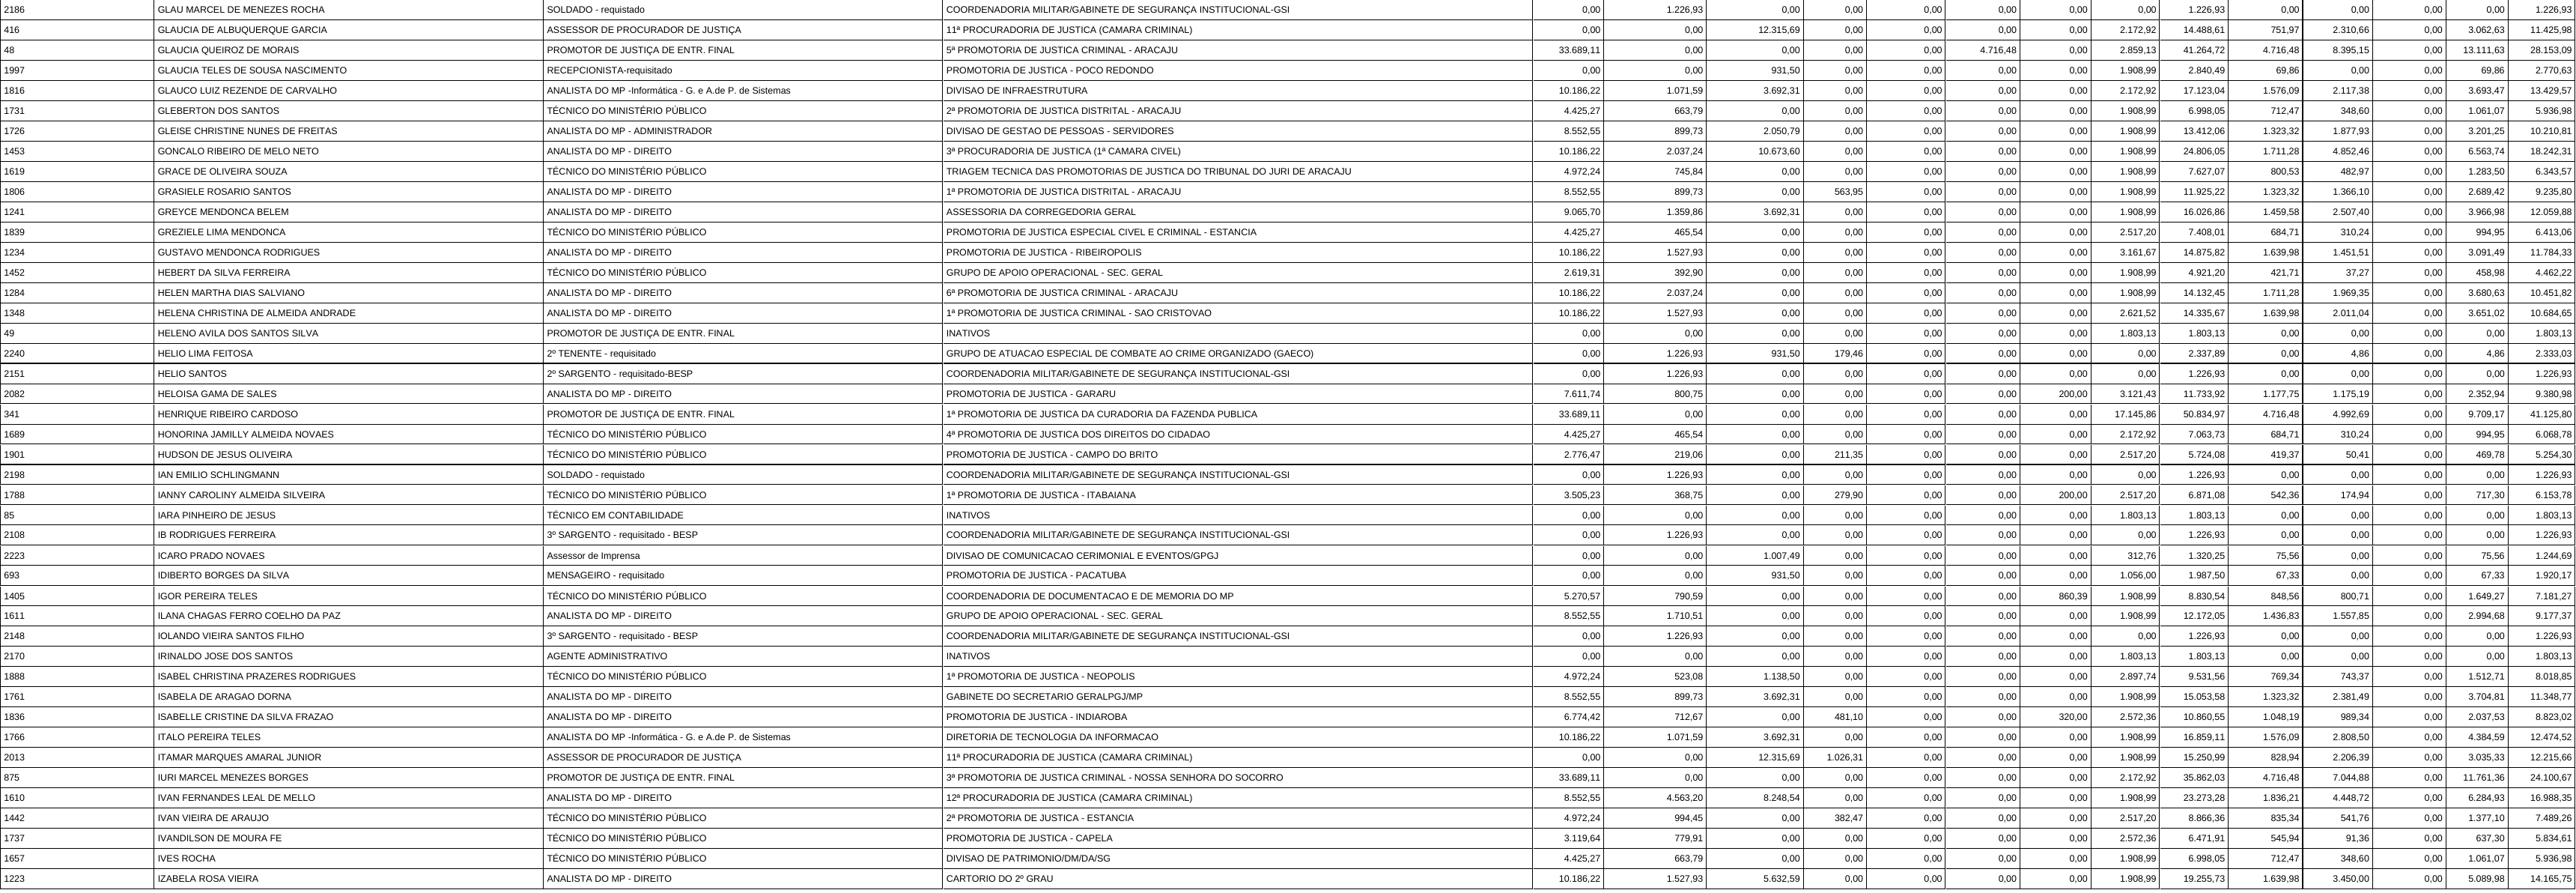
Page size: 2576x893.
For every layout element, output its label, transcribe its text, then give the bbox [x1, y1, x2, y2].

table_cell 0,00 [1534, 364, 1603, 384]
table_cell 1284 [1, 283, 154, 303]
table_cell HONORINA JAMILLY ALMEIDA NOVAES [154, 425, 543, 444]
table_cell 684,71 [2229, 223, 2302, 242]
table_cell 1766 [1, 727, 154, 747]
table_cell 0,00 [1804, 121, 1866, 141]
table_cell 0,00 [1534, 647, 1603, 666]
table_cell 0,00 [1804, 768, 1866, 787]
table_cell 712,47 [2229, 849, 2302, 868]
table_cell 0,00 [1804, 303, 1866, 323]
table_cell COORDENADORIA MILITAR/GABINETE DE SEGURANÇA INSTITUCIONAL-GSI [944, 364, 1532, 384]
table_cell DIVISAO DE PATRIMONIO/DM/DA/SG [944, 849, 1532, 868]
table_cell 0,00 [1867, 587, 1945, 605]
table_cell 0,00 [1867, 384, 1945, 403]
table_cell 0,00 [2446, 465, 2508, 484]
table_cell 0,00 [2373, 869, 2446, 889]
table_cell ANALISTA DO MP - ADMINISTRADOR [544, 121, 942, 141]
table_cell 1452 [1, 263, 154, 282]
table_cell GONCALO RIBEIRO DE MELO NETO [154, 142, 543, 161]
table_cell 2ª PROMOTORIA DE JUSTICA - ESTANCIA [944, 808, 1532, 828]
table_cell 0,00 [2373, 647, 2446, 666]
table_cell 1.226,93 [2509, 364, 2575, 384]
table_cell 14.875,82 [2160, 243, 2228, 262]
table_cell 0,00 [2020, 121, 2091, 141]
table_cell ISABELA DE ARAGAO DORNA [154, 687, 543, 706]
table_header COORDENADORIA MILITAR/GABINETE DE SEGURANÇA INSTITUCIONAL-GSI [944, 0, 1532, 19]
table_cell 1453 [1, 142, 154, 161]
table_cell 4.716,48 [2229, 768, 2302, 787]
table_cell 790,59 [1604, 587, 1706, 605]
table_cell 3.201,25 [2446, 121, 2508, 141]
table_cell 0,00 [1867, 869, 1945, 889]
table_cell 200,00 [2020, 485, 2091, 504]
table_cell 0,00 [1534, 546, 1603, 565]
table_cell 0,00 [1946, 647, 2020, 666]
table_cell 563,95 [1804, 182, 1866, 202]
table_cell 0,00 [1804, 687, 1866, 706]
table_cell 1836 [1, 707, 154, 727]
table_cell 693 [1, 566, 154, 585]
table_cell 12.059,88 [2509, 202, 2575, 222]
table_cell GLAUCO LUIZ REZENDE DE CARVALHO [154, 81, 543, 100]
table_cell 0,00 [2373, 162, 2446, 181]
table_cell 0,00 [1946, 61, 2020, 80]
table_cell TRIAGEM TECNICA DAS PROMOTORIAS DE JUSTICA DO TRIBUNAL DO JURI DE ARACAJU [944, 162, 1532, 181]
table_cell 1.377,10 [2446, 808, 2508, 828]
table_cell 0,00 [2303, 647, 2372, 666]
table_cell 0,00 [1804, 142, 1866, 161]
table_cell DIVISAO DE COMUNICACAO CERIMONIAL E EVENTOS/GPGJ [944, 546, 1532, 565]
table_cell 0,00 [2020, 869, 2091, 889]
table_cell 10.186,22 [1534, 81, 1603, 100]
table_cell 0,00 [2373, 223, 2446, 242]
table_cell 0,00 [2020, 687, 2091, 706]
table_cell 11.925,22 [2160, 182, 2228, 202]
table_cell 1.639,98 [2229, 243, 2302, 262]
table_cell 0,00 [1946, 223, 2020, 242]
table_cell 0,00 [1534, 20, 1603, 40]
table_cell IDIBERTO BORGES DA SILVA [154, 566, 543, 585]
table_cell PROMOTORIA DE JUSTICA ESPECIAL CIVEL E CRIMINAL - ESTANCIA [944, 223, 1532, 242]
table_cell 0,00 [2446, 647, 2508, 666]
table_cell HELIO SANTOS [154, 364, 543, 384]
table_cell 16.859,11 [2160, 727, 2228, 747]
table_cell 1.803,13 [2509, 506, 2575, 524]
table_cell 2.011,04 [2303, 303, 2372, 323]
table_cell 769,34 [2229, 667, 2302, 686]
table_cell IRINALDO JOSE DOS SANTOS [154, 647, 543, 666]
table_cell 0,00 [2303, 506, 2372, 524]
table_cell TÉCNICO DO MINISTÉRIO PÚBLICO [544, 808, 942, 828]
table_cell 0,00 [2092, 465, 2159, 484]
table_cell 0,00 [1707, 384, 1803, 403]
table_cell 0,00 [2373, 425, 2446, 444]
table_cell 41.125,80 [2509, 405, 2575, 424]
table_cell 1.908,99 [2092, 162, 2159, 181]
table_cell 0,00 [2020, 81, 2091, 100]
table_cell 3.651,02 [2446, 303, 2508, 323]
table_cell 2.337,89 [2160, 344, 2228, 363]
table_cell 1726 [1, 121, 154, 141]
table_cell 4.852,46 [2303, 142, 2372, 161]
table_cell 1ª PROMOTORIA DE JUSTICA - ITABAIANA [944, 485, 1532, 504]
table_cell 1.908,99 [2092, 283, 2159, 303]
table_cell 0,00 [1946, 303, 2020, 323]
table_cell 2.037,53 [2446, 707, 2508, 727]
table_cell 279,90 [1804, 485, 1866, 504]
table_cell 421,71 [2229, 263, 2302, 282]
table_cell 12.474,52 [2509, 727, 2575, 747]
table_cell 1.226,93 [2509, 525, 2575, 545]
table_cell 3.035,33 [2446, 748, 2508, 767]
table_cell 11ª PROCURADORIA DE JUSTICA (CAMARA CRIMINAL) [944, 748, 1532, 767]
table_cell 3.692,31 [1707, 202, 1803, 222]
table_cell 0,00 [1604, 405, 1706, 424]
table_cell 17.145,86 [2092, 405, 2159, 424]
table_cell 50,41 [2303, 445, 2372, 464]
table_cell 0,00 [1804, 566, 1866, 585]
table_cell 0,00 [2373, 283, 2446, 303]
table_cell 931,50 [1707, 566, 1803, 585]
table_cell 0,00 [1804, 869, 1866, 889]
table_cell 12ª PROCURADORIA DE JUSTICA (CAMARA CRIMINAL) [944, 788, 1532, 808]
table_cell 0,00 [1707, 587, 1803, 605]
table_cell 2.840,49 [2160, 61, 2228, 80]
table_cell 1610 [1, 788, 154, 808]
table_cell TÉCNICO DO MINISTÉRIO PÚBLICO [544, 667, 942, 686]
table_cell 7.181,27 [2509, 587, 2575, 605]
table_cell 0,00 [1946, 546, 2020, 565]
table_cell 8.552,55 [1534, 687, 1603, 706]
table_cell 0,00 [1946, 142, 2020, 161]
table_cell 6ª PROMOTORIA DE JUSTICA CRIMINAL - ARACAJU [944, 283, 1532, 303]
table_cell 0,00 [2446, 506, 2508, 524]
table_cell 41.264,72 [2160, 40, 2228, 60]
table_cell 0,00 [1867, 667, 1945, 686]
table_cell 312,76 [2092, 546, 2159, 565]
table_cell GLAUCIA TELES DE SOUSA NASCIMENTO [154, 61, 543, 80]
table_cell 1.436,83 [2229, 606, 2302, 626]
table_cell 1.226,93 [2509, 465, 2575, 484]
table_cell 2.689,42 [2446, 182, 2508, 202]
table_cell 2.994,68 [2446, 606, 2508, 626]
table_cell 0,00 [2373, 182, 2446, 202]
table_cell 1.226,93 [1604, 525, 1706, 545]
table_cell 0,00 [1867, 324, 1945, 343]
table_cell 6.471,91 [2160, 829, 2228, 848]
table_cell 1839 [1, 223, 154, 242]
table_cell 0,00 [1604, 40, 1706, 60]
table_cell 875 [1, 768, 154, 787]
table_cell 1.877,93 [2303, 121, 2372, 141]
table_cell 9.065,70 [1534, 202, 1603, 222]
table_cell 2082 [1, 384, 154, 403]
table_cell 0,00 [2020, 405, 2091, 424]
table_cell TÉCNICO DO MINISTÉRIO PÚBLICO [544, 485, 942, 504]
table_cell 0,00 [1867, 727, 1945, 747]
table_cell 0,00 [2229, 364, 2302, 384]
table_cell 3.161,67 [2092, 243, 2159, 262]
table_cell 1.803,13 [2092, 506, 2159, 524]
table_cell 0,00 [1946, 344, 2020, 363]
table_cell 2º TENENTE - requisitado [544, 344, 942, 363]
table_cell 69,86 [2446, 61, 2508, 80]
table_cell 0,00 [2303, 324, 2372, 343]
table_header 1.226,93 [1604, 0, 1706, 19]
table_cell ANALISTA DO MP - DIREITO [544, 283, 942, 303]
table_cell 1788 [1, 485, 154, 504]
table_cell 1.908,99 [2092, 606, 2159, 626]
table_cell 1.711,28 [2229, 283, 2302, 303]
table_cell 1.803,13 [2160, 324, 2228, 343]
table_cell 3.966,98 [2446, 202, 2508, 222]
table_cell 13.429,57 [2509, 81, 2575, 100]
table_cell 1.323,32 [2229, 182, 2302, 202]
table_cell 2.172,92 [2092, 425, 2159, 444]
table_cell 0,00 [1804, 202, 1866, 222]
table_cell 0,00 [2373, 20, 2446, 40]
table_cell 5.254,30 [2509, 445, 2575, 464]
table_cell ICARO PRADO NOVAES [154, 546, 543, 565]
table_cell 3ª PROCURADORIA DE JUSTICA (1ª CAMARA CIVEL) [944, 142, 1532, 161]
table_cell 0,00 [1804, 525, 1866, 545]
table_cell 0,00 [2446, 364, 2508, 384]
table_cell ASSESSOR DE PROCURADOR DE JUSTIÇA [544, 20, 942, 40]
table_cell 0,00 [1946, 405, 2020, 424]
table_cell 10.451,82 [2509, 283, 2575, 303]
table_cell 0,00 [2020, 465, 2091, 484]
table_cell ANALISTA DO MP - DIREITO [544, 687, 942, 706]
table_cell 0,00 [2020, 344, 2091, 363]
table_cell 0,00 [1804, 61, 1866, 80]
table_cell DIRETORIA DE TECNOLOGIA DA INFORMACAO [944, 727, 1532, 747]
table_cell ITALO PEREIRA TELES [154, 727, 543, 747]
table_cell 2.507,40 [2303, 202, 2372, 222]
table_cell 0,00 [2020, 808, 2091, 828]
table_cell 1.803,13 [2509, 324, 2575, 343]
table_cell 1.908,99 [2092, 587, 2159, 605]
table_cell 1.061,07 [2446, 849, 2508, 868]
table_cell 0,00 [1867, 525, 1945, 545]
table_cell ANALISTA DO MP - DIREITO [544, 303, 942, 323]
table_cell HUDSON DE JESUS OLIVEIRA [154, 445, 543, 464]
table_cell 994,45 [1604, 808, 1706, 828]
table_cell 0,00 [1707, 465, 1803, 484]
table_cell 899,73 [1604, 687, 1706, 706]
table_cell 0,00 [1867, 829, 1945, 848]
table_cell 1.576,09 [2229, 81, 2302, 100]
table_cell GRUPO DE APOIO OPERACIONAL - SEC. GERAL [944, 263, 1532, 282]
table_cell 0,00 [1707, 364, 1803, 384]
table_cell 416 [1, 20, 154, 40]
table_cell 1.908,99 [2092, 748, 2159, 767]
table_cell 9.380,98 [2509, 384, 2575, 403]
table_cell 458,98 [2446, 263, 2508, 282]
table_cell 13.111,63 [2446, 40, 2508, 60]
table_cell 1.908,99 [2092, 727, 2159, 747]
table_cell 0,00 [1804, 546, 1866, 565]
table_cell 0,00 [1946, 263, 2020, 282]
table_cell 743,37 [2303, 667, 2372, 686]
table_cell 1761 [1, 687, 154, 706]
table_cell 1.226,93 [1604, 626, 1706, 646]
table_cell 0,00 [2020, 445, 2091, 464]
table_cell 3.450,00 [2303, 869, 2372, 889]
table_cell 10.673,60 [1707, 142, 1803, 161]
table_cell 10.186,22 [1534, 303, 1603, 323]
table_cell 35.862,03 [2160, 768, 2228, 787]
table_cell 1.803,13 [2160, 506, 2228, 524]
table_cell 0,00 [1946, 384, 2020, 403]
table_cell TÉCNICO DO MINISTÉRIO PÚBLICO [544, 263, 942, 282]
table_cell 0,00 [1867, 788, 1945, 808]
table_cell HEBERT DA SILVA FERREIRA [154, 263, 543, 282]
table_cell 465,54 [1604, 425, 1706, 444]
table_cell 0,00 [1604, 566, 1706, 585]
table_cell 0,00 [1946, 587, 2020, 605]
table_cell 0,00 [1707, 425, 1803, 444]
table_cell 779,91 [1604, 829, 1706, 848]
table_cell 2.172,92 [2092, 20, 2159, 40]
table_cell 0,00 [1946, 849, 2020, 868]
table_cell 1.908,99 [2092, 202, 2159, 222]
table_cell 9.531,56 [2160, 667, 2228, 686]
table_cell 0,00 [1946, 425, 2020, 444]
table_cell 4.425,27 [1534, 223, 1603, 242]
table_cell 0,00 [1804, 829, 1866, 848]
table_cell 1.226,93 [1604, 364, 1706, 384]
table_cell 0,00 [2229, 506, 2302, 524]
table_cell 0,00 [1867, 626, 1945, 646]
table_cell 1689 [1, 425, 154, 444]
table_cell 3.505,23 [1534, 485, 1603, 504]
table_cell 1.026,31 [1804, 748, 1866, 767]
table_cell 0,00 [1946, 687, 2020, 706]
table_cell 994,95 [2446, 223, 2508, 242]
table_cell 19.255,73 [2160, 869, 2228, 889]
table_cell 717,30 [2446, 485, 2508, 504]
table_cell 2.206,39 [2303, 748, 2372, 767]
table_cell 2.859,13 [2092, 40, 2159, 60]
table_cell 0,00 [1946, 324, 2020, 343]
table_cell 1.920,17 [2509, 566, 2575, 585]
table_cell 179,46 [1804, 344, 1866, 363]
table_cell 4.563,20 [1604, 788, 1706, 808]
table_cell 0,00 [2303, 525, 2372, 545]
table_cell 0,00 [1867, 101, 1945, 121]
table_cell 0,00 [2020, 20, 2091, 40]
table_cell 0,00 [2020, 324, 2091, 343]
table_cell 0,00 [2373, 546, 2446, 565]
table_cell COORDENADORIA MILITAR/GABINETE DE SEGURANÇA INSTITUCIONAL-GSI [944, 626, 1532, 646]
table_cell 4.716,48 [2229, 405, 2302, 424]
table_cell 1816 [1, 81, 154, 100]
table_cell 0,00 [1867, 465, 1945, 484]
table_header 1.226,93 [2509, 0, 2575, 19]
table_header 0,00 [1534, 0, 1603, 19]
table_cell 1.908,99 [2092, 101, 2159, 121]
table_cell 1.987,50 [2160, 566, 2228, 585]
table_cell 2.172,92 [2092, 768, 2159, 787]
table_header 0,00 [2092, 0, 2159, 19]
table_cell 0,00 [1867, 748, 1945, 767]
table_cell 1.649,27 [2446, 587, 2508, 605]
table_cell 67,33 [2229, 566, 2302, 585]
table_cell 2.517,20 [2092, 485, 2159, 504]
table_cell 0,00 [1707, 849, 1803, 868]
table_cell 14.132,45 [2160, 283, 2228, 303]
table_cell GRUPO DE ATUACAO ESPECIAL DE COMBATE AO CRIME ORGANIZADO (GAECO) [944, 344, 1532, 363]
table_cell 1.908,99 [2092, 869, 2159, 889]
table_cell 1997 [1, 61, 154, 80]
table_cell 0,00 [2373, 748, 2446, 767]
table_cell HELOISA GAMA DE SALES [154, 384, 543, 403]
table_cell 0,00 [2373, 81, 2446, 100]
table_cell ANALISTA DO MP - DIREITO [544, 243, 942, 262]
table_cell 0,00 [1604, 748, 1706, 767]
table_cell 0,00 [2020, 101, 2091, 121]
table_cell 0,00 [2373, 727, 2446, 747]
table_cell IAN EMILIO SCHLINGMANN [154, 465, 543, 484]
table_cell 0,00 [1867, 20, 1945, 40]
table_cell 0,00 [1804, 849, 1866, 868]
table_cell MENSAGEIRO - requisitado [544, 566, 942, 585]
table_cell 0,00 [1707, 303, 1803, 323]
table_cell PROMOTORIA DE JUSTICA - RIBEIROPOLIS [944, 243, 1532, 262]
table_cell 0,00 [2303, 61, 2372, 80]
table_cell 8.552,55 [1534, 121, 1603, 141]
table_cell 2.572,36 [2092, 829, 2159, 848]
table_header 0,00 [1804, 0, 1866, 19]
table_cell 0,00 [1867, 283, 1945, 303]
table_cell PROMOTORIA DE JUSTICA - CAMPO DO BRITO [944, 445, 1532, 464]
table_cell 3.062,63 [2446, 20, 2508, 40]
table_cell 1.177,75 [2229, 384, 2302, 403]
table_cell 8.552,55 [1534, 606, 1603, 626]
table_cell COORDENADORIA MILITAR/GABINETE DE SEGURANÇA INSTITUCIONAL-GSI [944, 525, 1532, 545]
table_cell 419,37 [2229, 445, 2302, 464]
table_cell 33.689,11 [1534, 405, 1603, 424]
table_cell 0,00 [1867, 61, 1945, 80]
table_cell 1.175,19 [2303, 384, 2372, 403]
table_cell 4.992,69 [2303, 405, 2372, 424]
table_cell 0,00 [1804, 626, 1866, 646]
table_cell 0,00 [1946, 808, 2020, 828]
table_cell 0,00 [2020, 182, 2091, 202]
table_cell 465,54 [1604, 223, 1706, 242]
table_cell 0,00 [2020, 283, 2091, 303]
table_cell 2.619,31 [1534, 263, 1603, 282]
table_cell 0,00 [1804, 384, 1866, 403]
table_cell 0,00 [1867, 647, 1945, 666]
table_cell GUSTAVO MENDONCA RODRIGUES [154, 243, 543, 262]
table_cell 6.413,06 [2509, 223, 2575, 242]
table_cell 1.048,19 [2229, 707, 2302, 727]
table_cell HELENO AVILA DOS SANTOS SILVA [154, 324, 543, 343]
table_cell 0,00 [1707, 626, 1803, 646]
table_cell 0,00 [1867, 687, 1945, 706]
table_cell 1.138,50 [1707, 667, 1803, 686]
table_cell 1888 [1, 667, 154, 686]
table_cell 6.998,05 [2160, 849, 2228, 868]
table_cell 1ª PROMOTORIA DE JUSTICA DA CURADORIA DA FAZENDA PUBLICA [944, 405, 1532, 424]
table_cell 1.366,10 [2303, 182, 2372, 202]
table_cell 48 [1, 40, 154, 60]
table_cell 0,00 [1867, 485, 1945, 504]
table_cell GLEBERTON DOS SANTOS [154, 101, 543, 121]
table_cell 3.692,31 [1707, 81, 1803, 100]
table_cell GRASIELE ROSARIO SANTOS [154, 182, 543, 202]
table_cell 0,00 [2373, 465, 2446, 484]
table_cell 2.517,20 [2092, 223, 2159, 242]
table_cell 1.451,51 [2303, 243, 2372, 262]
table_cell 1442 [1, 808, 154, 828]
table_cell 663,79 [1604, 849, 1706, 868]
table_cell 8.018,85 [2509, 667, 2575, 686]
table_cell 0,00 [1707, 808, 1803, 828]
table_cell PROMOTORIA DE JUSTICA - INDIAROBA [944, 707, 1532, 727]
table_cell 0,00 [1534, 324, 1603, 343]
table_cell 2.776,47 [1534, 445, 1603, 464]
table_cell ANALISTA DO MP - DIREITO [544, 142, 942, 161]
table_cell 348,60 [2303, 849, 2372, 868]
table_cell 0,00 [1867, 263, 1945, 282]
table_cell GREZIELE LIMA MENDONCA [154, 223, 543, 242]
table_cell 4.425,27 [1534, 425, 1603, 444]
table_cell 11.425,98 [2509, 20, 2575, 40]
table_cell HENRIQUE RIBEIRO CARDOSO [154, 405, 543, 424]
table_cell 0,00 [1707, 829, 1803, 848]
table_cell IURI MARCEL MENEZES BORGES [154, 768, 543, 787]
table_cell 469,78 [2446, 445, 2508, 464]
table_cell 684,71 [2229, 425, 2302, 444]
table_cell 0,00 [2373, 142, 2446, 161]
table_cell HELEN MARTHA DIAS SALVIANO [154, 283, 543, 303]
table_cell 663,79 [1604, 101, 1706, 121]
table_cell 7.627,07 [2160, 162, 2228, 181]
table_cell 0,00 [1946, 243, 2020, 262]
table_cell CARTORIO DO 2º GRAU [944, 869, 1532, 889]
table_cell 0,00 [1707, 324, 1803, 343]
table_cell 1.803,13 [2092, 324, 2159, 343]
table_cell 0,00 [2373, 566, 2446, 585]
table_cell GREYCE MENDONCA BELEM [154, 202, 543, 222]
table_cell ANALISTA DO MP - DIREITO [544, 202, 942, 222]
table_cell 2.352,94 [2446, 384, 2508, 403]
table_cell IVAN FERNANDES LEAL DE MELLO [154, 788, 543, 808]
table_header 0,00 [1946, 0, 2020, 19]
table_cell 10.186,22 [1534, 142, 1603, 161]
table_cell DIVISAO DE INFRAESTRUTURA [944, 81, 1532, 100]
table_cell 0,00 [2020, 263, 2091, 282]
table_cell TÉCNICO DO MINISTÉRIO PÚBLICO [544, 849, 942, 868]
table_cell 800,71 [2303, 587, 2372, 605]
table_cell 1737 [1, 829, 154, 848]
table_cell 0,00 [1707, 182, 1803, 202]
table_cell 2.897,74 [2092, 667, 2159, 686]
table_cell 0,00 [1604, 506, 1706, 524]
table_cell 899,73 [1604, 121, 1706, 141]
table_cell 1.908,99 [2092, 788, 2159, 808]
table_cell 0,00 [2020, 525, 2091, 545]
table_cell 4.716,48 [1946, 40, 2020, 60]
table_cell 1.226,93 [2160, 364, 2228, 384]
table_cell INATIVOS [944, 647, 1532, 666]
table_cell 0,00 [2229, 344, 2302, 363]
table_cell 2108 [1, 525, 154, 545]
table_cell HELENA CHRISTINA DE ALMEIDA ANDRADE [154, 303, 543, 323]
table_cell HELIO LIMA FEITOSA [154, 344, 543, 363]
table_cell 1.244,69 [2509, 546, 2575, 565]
table_cell 0,00 [2020, 162, 2091, 181]
table_cell TÉCNICO EM CONTABILIDADE [544, 506, 942, 524]
table_cell 11.348,77 [2509, 687, 2575, 706]
table_cell 368,75 [1604, 485, 1706, 504]
table_cell 0,00 [1707, 506, 1803, 524]
table_cell 8.552,55 [1534, 182, 1603, 202]
table_cell 0,00 [1707, 101, 1803, 121]
table_cell ANALISTA DO MP - DIREITO [544, 869, 942, 889]
table_cell GRUPO DE APOIO OPERACIONAL - SEC. GERAL [944, 606, 1532, 626]
table_cell 0,00 [1867, 606, 1945, 626]
table_cell 1.226,93 [2160, 626, 2228, 646]
table_cell 1619 [1, 162, 154, 181]
table_cell 3º SARGENTO - requisitado - BESP [544, 525, 942, 545]
table_cell ASSESSOR DE PROCURADOR DE JUSTIÇA [544, 748, 942, 767]
table_cell 0,00 [1946, 829, 2020, 848]
table_cell 0,00 [2373, 40, 2446, 60]
table_cell 1.527,93 [1604, 869, 1706, 889]
table_cell 0,00 [2020, 40, 2091, 60]
table_cell 1.527,93 [1604, 243, 1706, 262]
table_cell 1348 [1, 303, 154, 323]
table_cell 5.724,08 [2160, 445, 2228, 464]
table_cell PROMOTORIA DE JUSTICA - PACATUBA [944, 566, 1532, 585]
table_cell 1405 [1, 587, 154, 605]
table_cell 200,00 [2020, 384, 2091, 403]
table_cell IB RODRIGUES FERREIRA [154, 525, 543, 545]
table_cell 0,00 [1804, 20, 1866, 40]
table_cell 2170 [1, 647, 154, 666]
table_cell 1.803,13 [2509, 647, 2575, 666]
table_cell 800,53 [2229, 162, 2302, 181]
table_cell INATIVOS [944, 506, 1532, 524]
table_cell 0,00 [2020, 243, 2091, 262]
table_cell COORDENADORIA MILITAR/GABINETE DE SEGURANÇA INSTITUCIONAL-GSI [944, 465, 1532, 484]
table_cell 0,00 [1707, 243, 1803, 262]
table_cell 348,60 [2303, 101, 2372, 121]
table_cell 0,00 [1707, 606, 1803, 626]
table_cell PROMOTOR DE JUSTIÇA DE ENTR. FINAL [544, 405, 942, 424]
table_cell 0,00 [1804, 223, 1866, 242]
table_cell 4.384,59 [2446, 727, 2508, 747]
table_cell 745,84 [1604, 162, 1706, 181]
table_cell 1.359,86 [1604, 202, 1706, 222]
table_cell IVES ROCHA [154, 849, 543, 868]
table_cell COORDENADORIA DE DOCUMENTACAO E DE MEMORIA DO MP [944, 587, 1532, 605]
table_cell 0,00 [2373, 788, 2446, 808]
table_cell 0,00 [1804, 425, 1866, 444]
table_cell 10.186,22 [1534, 869, 1603, 889]
table_cell 4.972,24 [1534, 162, 1603, 181]
table_cell 1731 [1, 101, 154, 121]
table_cell 0,00 [1707, 162, 1803, 181]
table_cell 0,00 [1804, 364, 1866, 384]
table_cell 28.153,09 [2509, 40, 2575, 60]
table_cell 8.248,54 [1707, 788, 1803, 808]
table_cell 75,56 [2446, 546, 2508, 565]
table_cell 1.056,00 [2092, 566, 2159, 585]
table_cell 0,00 [1534, 626, 1603, 646]
table_cell 0,00 [2229, 647, 2302, 666]
table_cell 0,00 [1946, 101, 2020, 121]
table_cell 0,00 [1804, 263, 1866, 282]
table_cell 1.836,21 [2229, 788, 2302, 808]
table_cell 0,00 [2020, 626, 2091, 646]
table_cell 0,00 [2446, 626, 2508, 646]
table_cell 0,00 [1604, 546, 1706, 565]
table_cell 1.803,13 [2160, 647, 2228, 666]
table_cell 0,00 [2373, 606, 2446, 626]
table_cell 5ª PROMOTORIA DE JUSTICA CRIMINAL - ARACAJU [944, 40, 1532, 60]
table_cell 0,00 [1946, 626, 2020, 646]
table_cell 751,97 [2229, 20, 2302, 40]
table_cell 0,00 [1867, 425, 1945, 444]
table_cell 14.165,75 [2509, 869, 2575, 889]
table_cell 1.007,49 [1707, 546, 1803, 565]
table_cell 4.921,20 [2160, 263, 2228, 282]
table_cell 0,00 [1946, 727, 2020, 747]
table_cell 69,86 [2229, 61, 2302, 80]
table_cell 989,34 [2303, 707, 2372, 727]
table_cell 1.226,93 [2509, 626, 2575, 646]
table_cell TÉCNICO DO MINISTÉRIO PÚBLICO [544, 223, 942, 242]
table_cell 0,00 [1867, 223, 1945, 242]
table_cell 2.572,36 [2092, 707, 2159, 727]
table_cell TÉCNICO DO MINISTÉRIO PÚBLICO [544, 829, 942, 848]
table_cell 2.770,63 [2509, 61, 2575, 80]
table_cell 0,00 [2373, 687, 2446, 706]
table_cell 15.053,58 [2160, 687, 2228, 706]
table_cell 10.210,81 [2509, 121, 2575, 141]
table_cell 1.061,07 [2446, 101, 2508, 121]
table_cell 2º SARGENTO - requisitado-BESP [544, 364, 942, 384]
table_cell PROMOTORIA DE JUSTICA - GARARU [944, 384, 1532, 403]
table_cell 174,94 [2303, 485, 2372, 504]
table_cell 1.711,28 [2229, 142, 2302, 161]
table_cell 0,00 [2373, 445, 2446, 464]
table_cell 0,00 [1867, 344, 1945, 363]
table_cell 3.121,43 [2092, 384, 2159, 403]
table_cell 1.283,50 [2446, 162, 2508, 181]
table_cell 10.684,65 [2509, 303, 2575, 323]
table_cell 6.343,57 [2509, 162, 2575, 181]
table_cell 3.119,64 [1534, 829, 1603, 848]
table_cell 6.871,08 [2160, 485, 2228, 504]
table_cell 10.860,55 [2160, 707, 2228, 727]
table_cell 0,00 [1946, 525, 2020, 545]
table_cell 9.177,37 [2509, 606, 2575, 626]
table_cell 1.320,25 [2160, 546, 2228, 565]
table_cell 2.037,24 [1604, 142, 1706, 161]
table_cell 8.552,55 [1534, 788, 1603, 808]
table_cell 9.235,80 [2509, 182, 2575, 202]
table_cell 0,00 [1946, 162, 2020, 181]
table_cell 2198 [1, 465, 154, 484]
table_cell 2.117,38 [2303, 81, 2372, 100]
table_cell 7.063,73 [2160, 425, 2228, 444]
table_cell 0,00 [1867, 182, 1945, 202]
table_cell 1ª PROMOTORIA DE JUSTICA CRIMINAL - SAO CRISTOVAO [944, 303, 1532, 323]
table_cell 899,73 [1604, 182, 1706, 202]
table_cell 0,00 [1804, 647, 1866, 666]
table_cell 1.710,51 [1604, 606, 1706, 626]
table_cell 5.936,98 [2509, 101, 2575, 121]
table_cell ANALISTA DO MP - DIREITO [544, 606, 942, 626]
table_cell 11.784,33 [2509, 243, 2575, 262]
table_cell 1.908,99 [2092, 182, 2159, 202]
table_cell 4.448,72 [2303, 788, 2372, 808]
table_cell 2240 [1, 344, 154, 363]
table_cell 8.395,15 [2303, 40, 2372, 60]
table_cell 0,00 [1867, 162, 1945, 181]
table_cell 0,00 [2020, 142, 2091, 161]
table_cell 49 [1, 324, 154, 343]
table_cell 0,00 [2373, 587, 2446, 605]
table_cell IGOR PEREIRA TELES [154, 587, 543, 605]
table_cell 1.226,93 [2160, 525, 2228, 545]
table_cell 0,00 [1804, 727, 1866, 747]
table_cell RECEPCIONISTA-requisitado [544, 61, 942, 80]
table_cell 0,00 [1946, 506, 2020, 524]
table_header 0,00 [1707, 0, 1803, 19]
table_cell 0,00 [2020, 223, 2091, 242]
table_cell 1901 [1, 445, 154, 464]
table_cell 0,00 [1707, 647, 1803, 666]
table_cell 91,36 [2303, 829, 2372, 848]
table_cell 67,33 [2446, 566, 2508, 585]
table_cell 0,00 [1707, 405, 1803, 424]
table_cell TÉCNICO DO MINISTÉRIO PÚBLICO [544, 101, 942, 121]
table_cell 1.908,99 [2092, 263, 2159, 282]
table_cell 541,76 [2303, 808, 2372, 828]
table_cell 0,00 [2303, 465, 2372, 484]
table_cell 0,00 [2020, 788, 2091, 808]
table_cell 482,97 [2303, 162, 2372, 181]
table_cell TÉCNICO DO MINISTÉRIO PÚBLICO [544, 162, 942, 181]
table_cell 16.026,86 [2160, 202, 2228, 222]
table_cell 1.803,13 [2092, 647, 2159, 666]
table_cell 0,00 [2373, 808, 2446, 828]
table_cell 2.172,92 [2092, 81, 2159, 100]
table_cell 6.563,74 [2446, 142, 2508, 161]
table_cell 0,00 [1946, 465, 2020, 484]
table_cell 523,08 [1604, 667, 1706, 686]
table_cell 0,00 [1867, 142, 1945, 161]
table_cell PROMOTORIA DE JUSTICA - CAPELA [944, 829, 1532, 848]
table_cell 17.123,04 [2160, 81, 2228, 100]
table_cell GLEISE CHRISTINE NUNES DE FREITAS [154, 121, 543, 141]
table_cell 0,00 [1867, 121, 1945, 141]
table_cell 4,86 [2303, 344, 2372, 363]
table_cell 1.323,32 [2229, 121, 2302, 141]
table_cell ISABELLE CRISTINE DA SILVA FRAZAO [154, 707, 543, 727]
table_cell 1657 [1, 849, 154, 868]
table_cell 0,00 [1804, 283, 1866, 303]
table_cell TÉCNICO DO MINISTÉRIO PÚBLICO [544, 587, 942, 605]
table_cell 712,47 [2229, 101, 2302, 121]
table_cell 0,00 [1604, 324, 1706, 343]
table_cell 0,00 [2373, 405, 2446, 424]
table_cell 12.172,05 [2160, 606, 2228, 626]
table_cell 1806 [1, 182, 154, 202]
table_cell 0,00 [1707, 40, 1803, 60]
table_cell 0,00 [1707, 768, 1803, 787]
table_cell 219,06 [1604, 445, 1706, 464]
table_cell 0,00 [1604, 647, 1706, 666]
table_cell 0,00 [1867, 40, 1945, 60]
table_cell 0,00 [2373, 768, 2446, 787]
table_cell 0,00 [2373, 324, 2446, 343]
table_cell 0,00 [1867, 202, 1945, 222]
table_cell 0,00 [1804, 788, 1866, 808]
table_cell 13.412,06 [2160, 121, 2228, 141]
table_cell 0,00 [2020, 829, 2091, 848]
table_cell 37,27 [2303, 263, 2372, 282]
table_cell 211,35 [1804, 445, 1866, 464]
table_cell 0,00 [2373, 121, 2446, 141]
table_cell 3.680,63 [2446, 283, 2508, 303]
table_cell 6.284,93 [2446, 788, 2508, 808]
table_cell 1234 [1, 243, 154, 262]
table_cell PROMOTORIA DE JUSTICA - POCO REDONDO [944, 61, 1532, 80]
table_header GLAU MARCEL DE MENEZES ROCHA [154, 0, 543, 19]
table_cell 0,00 [2373, 202, 2446, 222]
table_cell 4.972,24 [1534, 667, 1603, 686]
table_cell 0,00 [1707, 525, 1803, 545]
table_cell 0,00 [1867, 768, 1945, 787]
table_cell 1ª PROMOTORIA DE JUSTICA DISTRITAL - ARACAJU [944, 182, 1532, 202]
table_cell 2.381,49 [2303, 687, 2372, 706]
table_cell 1223 [1, 869, 154, 889]
table_cell 6.998,05 [2160, 101, 2228, 121]
table_cell 24.100,67 [2509, 768, 2575, 787]
table_cell 33.689,11 [1534, 40, 1603, 60]
table_cell IARA PINHEIRO DE JESUS [154, 506, 543, 524]
table_cell 0,00 [1867, 364, 1945, 384]
table_cell 2.517,20 [2092, 808, 2159, 828]
table_cell 0,00 [1946, 707, 2020, 727]
table_cell 0,00 [1867, 808, 1945, 828]
table_cell 0,00 [1867, 506, 1945, 524]
table_cell 0,00 [1707, 485, 1803, 504]
table_cell 8.823,02 [2509, 707, 2575, 727]
table_cell 0,00 [2446, 525, 2508, 545]
table_cell 6.774,42 [1534, 707, 1603, 727]
table_cell 0,00 [2092, 525, 2159, 545]
table_cell ANALISTA DO MP -Informática - G. e A.de P. de Sistemas [544, 727, 942, 747]
table_cell 50.834,97 [2160, 405, 2228, 424]
table_cell 0,00 [1534, 506, 1603, 524]
table_cell 1.908,99 [2092, 61, 2159, 80]
table_cell 0,00 [1946, 566, 2020, 585]
table_cell ANALISTA DO MP - DIREITO [544, 788, 942, 808]
table_cell 11.761,36 [2446, 768, 2508, 787]
table_cell 0,00 [1946, 121, 2020, 141]
table_cell 12.215,66 [2509, 748, 2575, 767]
table_header 0,00 [2020, 0, 2091, 19]
table_cell 85 [1, 506, 154, 524]
table_cell 0,00 [1946, 283, 2020, 303]
table_cell GRACE DE OLIVEIRA SOUZA [154, 162, 543, 181]
table_cell IANNY CAROLINY ALMEIDA SILVEIRA [154, 485, 543, 504]
table_cell 1ª PROMOTORIA DE JUSTICA - NEOPOLIS [944, 667, 1532, 686]
table_cell 0,00 [1867, 303, 1945, 323]
table_cell 1.639,98 [2229, 869, 2302, 889]
table_cell 392,90 [1604, 263, 1706, 282]
table_cell 0,00 [2373, 61, 2446, 80]
table_cell 0,00 [2020, 849, 2091, 868]
table_cell 994,95 [2446, 425, 2508, 444]
table_cell 382,47 [1804, 808, 1866, 828]
table_cell 0,00 [2446, 324, 2508, 343]
table_cell ANALISTA DO MP - DIREITO [544, 182, 942, 202]
table_cell 0,00 [2020, 566, 2091, 585]
table_cell 7.044,88 [2303, 768, 2372, 787]
table_cell 11ª PROCURADORIA DE JUSTICA (CAMARA CRIMINAL) [944, 20, 1532, 40]
table_cell 0,00 [2373, 485, 2446, 504]
table_cell 2.050,79 [1707, 121, 1803, 141]
table_cell 0,00 [2020, 425, 2091, 444]
table_cell 0,00 [1946, 364, 2020, 384]
table_cell 0,00 [2229, 626, 2302, 646]
table_cell 24.806,05 [2160, 142, 2228, 161]
table_cell TÉCNICO DO MINISTÉRIO PÚBLICO [544, 445, 942, 464]
table_cell 0,00 [2373, 849, 2446, 868]
table_cell 0,00 [1804, 587, 1866, 605]
table_cell 0,00 [2020, 506, 2091, 524]
table_cell 11.733,92 [2160, 384, 2228, 403]
table_cell 0,00 [2020, 546, 2091, 565]
table_cell 4.425,27 [1534, 101, 1603, 121]
table_cell 1.908,99 [2092, 687, 2159, 706]
table_cell 0,00 [2020, 364, 2091, 384]
table_cell 2.037,24 [1604, 283, 1706, 303]
table_cell 0,00 [2229, 465, 2302, 484]
table_header 0,00 [2446, 0, 2508, 19]
table_cell 0,00 [1804, 667, 1866, 686]
table_cell 10.186,22 [1534, 283, 1603, 303]
table_cell 33.689,11 [1534, 768, 1603, 787]
table_cell 1.512,71 [2446, 667, 2508, 686]
table_cell 5.270,57 [1534, 587, 1603, 605]
table_cell 0,00 [2373, 384, 2446, 403]
table_cell 1.226,93 [2160, 465, 2228, 484]
table_cell 1.639,98 [2229, 303, 2302, 323]
table_cell 0,00 [2373, 506, 2446, 524]
table_cell 4.462,22 [2509, 263, 2575, 282]
table_cell 0,00 [1946, 768, 2020, 787]
table_cell 0,00 [1867, 707, 1945, 727]
table_cell TÉCNICO DO MINISTÉRIO PÚBLICO [544, 425, 942, 444]
table_cell 10.186,22 [1534, 727, 1603, 747]
table_cell 835,34 [2229, 808, 2302, 828]
table_cell Assessor de Imprensa [544, 546, 942, 565]
table_cell ASSESSORIA DA CORREGEDORIA GERAL [944, 202, 1532, 222]
table_cell 0,00 [2373, 525, 2446, 545]
table_cell 1.557,85 [2303, 606, 2372, 626]
table_cell 2.621,52 [2092, 303, 2159, 323]
table_cell 2151 [1, 364, 154, 384]
table_cell 4.425,27 [1534, 849, 1603, 868]
table_cell 0,00 [2020, 202, 2091, 222]
table_cell 4.972,24 [1534, 808, 1603, 828]
table_cell 0,00 [2373, 303, 2446, 323]
table_cell 310,24 [2303, 223, 2372, 242]
table_cell GLAUCIA DE ALBUQUERQUE GARCIA [154, 20, 543, 40]
table_cell 310,24 [2303, 425, 2372, 444]
table_cell 0,00 [2373, 829, 2446, 848]
table_cell 14.335,67 [2160, 303, 2228, 323]
table_cell 6.068,78 [2509, 425, 2575, 444]
table_cell 5.089,98 [2446, 869, 2508, 889]
table_cell 4,86 [2446, 344, 2508, 363]
table_header 0,00 [1867, 0, 1945, 19]
table_cell 0,00 [1804, 40, 1866, 60]
table_cell 0,00 [1946, 667, 2020, 686]
table_cell PROMOTOR DE JUSTIÇA DE ENTR. FINAL [544, 768, 942, 787]
table_cell ISABEL CHRISTINA PRAZERES RODRIGUES [154, 667, 543, 686]
table_cell 0,00 [2092, 364, 2159, 384]
table_cell 0,00 [2373, 243, 2446, 262]
table_cell IVAN VIEIRA DE ARAUJO [154, 808, 543, 828]
table_cell 0,00 [1867, 243, 1945, 262]
table_cell 0,00 [1867, 546, 1945, 565]
table_cell 1.459,58 [2229, 202, 2302, 222]
table_cell 4ª PROMOTORIA DE JUSTICA DOS DIREITOS DO CIDADAO [944, 425, 1532, 444]
table_cell 0,00 [1534, 525, 1603, 545]
table_cell 0,00 [2020, 727, 2091, 747]
table_cell 1.071,59 [1604, 81, 1706, 100]
table_cell 5.936,98 [2509, 849, 2575, 868]
table_cell 0,00 [2020, 303, 2091, 323]
table_cell 0,00 [1534, 748, 1603, 767]
table_cell 0,00 [2020, 647, 2091, 666]
table_cell 0,00 [1804, 506, 1866, 524]
table_cell 0,00 [1804, 405, 1866, 424]
table_cell 542,36 [2229, 485, 2302, 504]
table_cell 0,00 [1604, 61, 1706, 80]
table_cell 0,00 [1946, 606, 2020, 626]
table_cell 0,00 [2020, 748, 2091, 767]
table_cell 23.273,28 [2160, 788, 2228, 808]
table_cell 1241 [1, 202, 154, 222]
table_cell 12.315,69 [1707, 20, 1803, 40]
table_cell 0,00 [2303, 626, 2372, 646]
table_cell 2.808,50 [2303, 727, 2372, 747]
table_cell 860,39 [2020, 587, 2091, 605]
table_header 1.226,93 [2160, 0, 2228, 19]
table_cell 15.250,99 [2160, 748, 2228, 767]
table_cell 0,00 [2303, 566, 2372, 585]
table_cell INATIVOS [944, 324, 1532, 343]
table_cell 2223 [1, 546, 154, 565]
table_cell PROMOTOR DE JUSTIÇA DE ENTR. FINAL [544, 40, 942, 60]
table_cell 10.186,22 [1534, 243, 1603, 262]
table_cell 0,00 [1804, 101, 1866, 121]
table_cell 3.091,49 [2446, 243, 2508, 262]
table_cell 0,00 [1946, 20, 2020, 40]
table_cell 0,00 [2303, 364, 2372, 384]
table_cell 0,00 [2373, 707, 2446, 727]
table_cell 0,00 [2373, 344, 2446, 363]
table_cell 0,00 [2092, 626, 2159, 646]
table_cell 0,00 [2020, 667, 2091, 686]
table_cell 12.315,69 [1707, 748, 1803, 767]
table_cell 9.709,17 [2446, 405, 2508, 424]
table_cell 545,94 [2229, 829, 2302, 848]
table_cell 4.716,48 [2229, 40, 2302, 60]
table_cell ANALISTA DO MP -Informática - G. e A.de P. de Sistemas [544, 81, 942, 100]
table_cell 0,00 [1804, 606, 1866, 626]
table_cell 1.908,99 [2092, 142, 2159, 161]
table_cell 75,56 [2229, 546, 2302, 565]
table_cell 0,00 [2373, 626, 2446, 646]
table_header 0,00 [2303, 0, 2372, 19]
table_cell 341 [1, 405, 154, 424]
table_cell 1.071,59 [1604, 727, 1706, 747]
table_cell 828,94 [2229, 748, 2302, 767]
table_cell 8.866,36 [2160, 808, 2228, 828]
table_cell 3º SARGENTO - requisitado - BESP [544, 626, 942, 646]
table_cell 0,00 [1867, 849, 1945, 868]
table_cell 6.153,78 [2509, 485, 2575, 504]
table_header 0,00 [2229, 0, 2302, 19]
table_cell ILANA CHAGAS FERRO COELHO DA PAZ [154, 606, 543, 626]
table_cell 0,00 [2229, 525, 2302, 545]
table_cell 931,50 [1707, 61, 1803, 80]
table_cell 800,75 [1604, 384, 1706, 403]
table_cell 14.488,61 [2160, 20, 2228, 40]
table_cell 0,00 [2303, 546, 2372, 565]
table_cell 0,00 [1707, 445, 1803, 464]
table_cell 0,00 [1804, 162, 1866, 181]
table_cell 0,00 [2229, 324, 2302, 343]
table_header SOLDADO - requistado [544, 0, 942, 19]
table_cell ANALISTA DO MP - DIREITO [544, 384, 942, 403]
table_cell 3.693,47 [2446, 81, 2508, 100]
table_cell 0,00 [1804, 81, 1866, 100]
table_cell DIVISAO DE GESTAO DE PESSOAS - SERVIDORES [944, 121, 1532, 141]
table_cell 1.908,99 [2092, 121, 2159, 141]
table_cell 0,00 [1946, 445, 2020, 464]
table_cell 0,00 [1604, 768, 1706, 787]
table_cell 0,00 [1707, 707, 1803, 727]
table_cell 0,00 [1534, 566, 1603, 585]
table_cell 7.489,26 [2509, 808, 2575, 828]
table_cell 0,00 [1534, 344, 1603, 363]
table_header 2186 [1, 0, 154, 19]
table_cell 0,00 [1946, 81, 2020, 100]
table_cell 1.226,93 [1604, 344, 1706, 363]
table_cell 2.517,20 [2092, 445, 2159, 464]
table_cell GABINETE DO SECRETARIO GERALPGJ/MP [944, 687, 1532, 706]
table_cell 0,00 [2092, 344, 2159, 363]
table_cell 1.226,93 [1604, 465, 1706, 484]
table_cell 0,00 [1707, 223, 1803, 242]
table_cell 2013 [1, 748, 154, 767]
table_cell 0,00 [1867, 445, 1945, 464]
table_cell PROMOTOR DE JUSTIÇA DE ENTR. FINAL [544, 324, 942, 343]
table_cell GLAUCIA QUEIROZ DE MORAIS [154, 40, 543, 60]
table_cell 2ª PROMOTORIA DE JUSTICA DISTRITAL - ARACAJU [944, 101, 1532, 121]
table_cell 3.704,81 [2446, 687, 2508, 706]
table_cell 2148 [1, 626, 154, 646]
table_cell 0,00 [1804, 243, 1866, 262]
table_cell 0,00 [1604, 20, 1706, 40]
table_cell 0,00 [1946, 485, 2020, 504]
table_cell 637,30 [2446, 829, 2508, 848]
table_cell 3.692,31 [1707, 687, 1803, 706]
table_cell ANALISTA DO MP - DIREITO [544, 707, 942, 727]
table_cell 18.242,31 [2509, 142, 2575, 161]
table_cell 7.611,74 [1534, 384, 1603, 403]
table_cell 0,00 [2373, 667, 2446, 686]
table_cell 712,67 [1604, 707, 1706, 727]
table_cell 0,00 [2373, 101, 2446, 121]
table_cell 1.576,09 [2229, 727, 2302, 747]
table_cell 7.408,01 [2160, 223, 2228, 242]
table_cell 0,00 [1867, 405, 1945, 424]
table_cell 0,00 [1707, 283, 1803, 303]
table_cell IZABELA ROSA VIEIRA [154, 869, 543, 889]
table_cell IVANDILSON DE MOURA FE [154, 829, 543, 848]
table_header 0,00 [2373, 0, 2446, 19]
table_cell ITAMAR MARQUES AMARAL JUNIOR [154, 748, 543, 767]
table_cell 0,00 [1707, 263, 1803, 282]
table_cell 320,00 [2020, 707, 2091, 727]
table_cell 5.632,59 [1707, 869, 1803, 889]
table_cell 16.988,35 [2509, 788, 2575, 808]
table_cell SOLDADO - requistado [544, 465, 942, 484]
table_cell 0,00 [2020, 606, 2091, 626]
table_cell 848,56 [2229, 587, 2302, 605]
table_cell 0,00 [1534, 465, 1603, 484]
table_cell 3.692,31 [1707, 727, 1803, 747]
table_cell 0,00 [2020, 61, 2091, 80]
table_cell 0,00 [1946, 182, 2020, 202]
table_cell 1611 [1, 606, 154, 626]
table_cell 0,00 [1946, 788, 2020, 808]
table_cell 3ª PROMOTORIA DE JUSTICA CRIMINAL - NOSSA SENHORA DO SOCORRO [944, 768, 1532, 787]
table_cell 0,00 [1867, 81, 1945, 100]
table_cell 0,00 [2373, 263, 2446, 282]
table_cell 0,00 [1946, 202, 2020, 222]
table_cell 931,50 [1707, 344, 1803, 363]
table_cell 0,00 [1946, 869, 2020, 889]
table_cell 0,00 [1867, 566, 1945, 585]
table_cell 1.908,99 [2092, 849, 2159, 868]
table_cell 1.527,93 [1604, 303, 1706, 323]
table_cell 8.830,54 [2160, 587, 2228, 605]
table_cell 481,10 [1804, 707, 1866, 727]
table_cell 0,00 [1804, 465, 1866, 484]
table_cell 5.834,61 [2509, 829, 2575, 848]
table_cell 0,00 [1804, 324, 1866, 343]
table_cell 0,00 [1946, 748, 2020, 767]
table_cell 0,00 [2373, 364, 2446, 384]
table_cell IOLANDO VIEIRA SANTOS FILHO [154, 626, 543, 646]
table_cell 0,00 [2020, 768, 2091, 787]
table_cell 1.969,35 [2303, 283, 2372, 303]
table_cell 2.333,03 [2509, 344, 2575, 363]
table_cell 2.310,66 [2303, 20, 2372, 40]
table_cell 1.323,32 [2229, 687, 2302, 706]
table_cell AGENTE ADMINISTRATIVO [544, 647, 942, 666]
table_cell 0,00 [1534, 61, 1603, 80]
